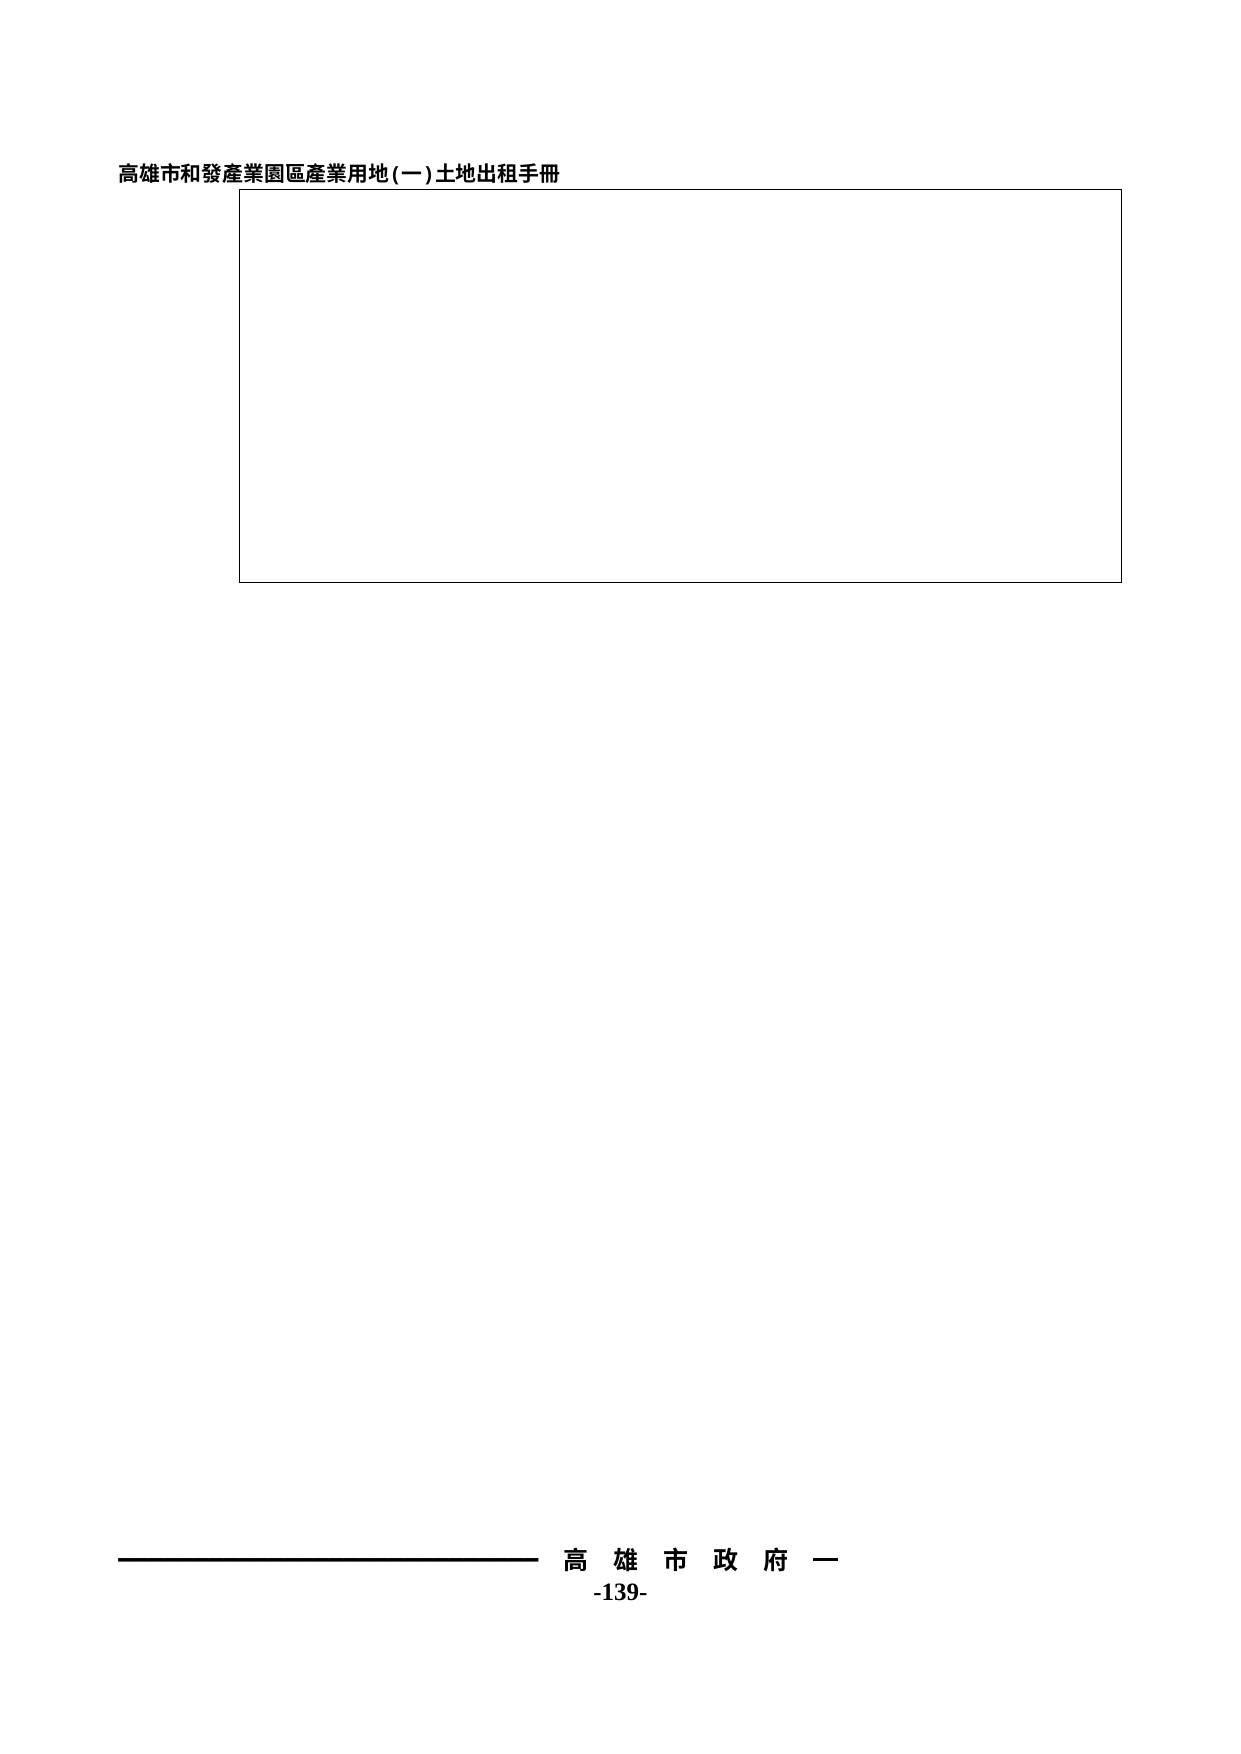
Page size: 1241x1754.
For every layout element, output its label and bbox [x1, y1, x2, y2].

table_cell [240, 190, 1121, 582]
